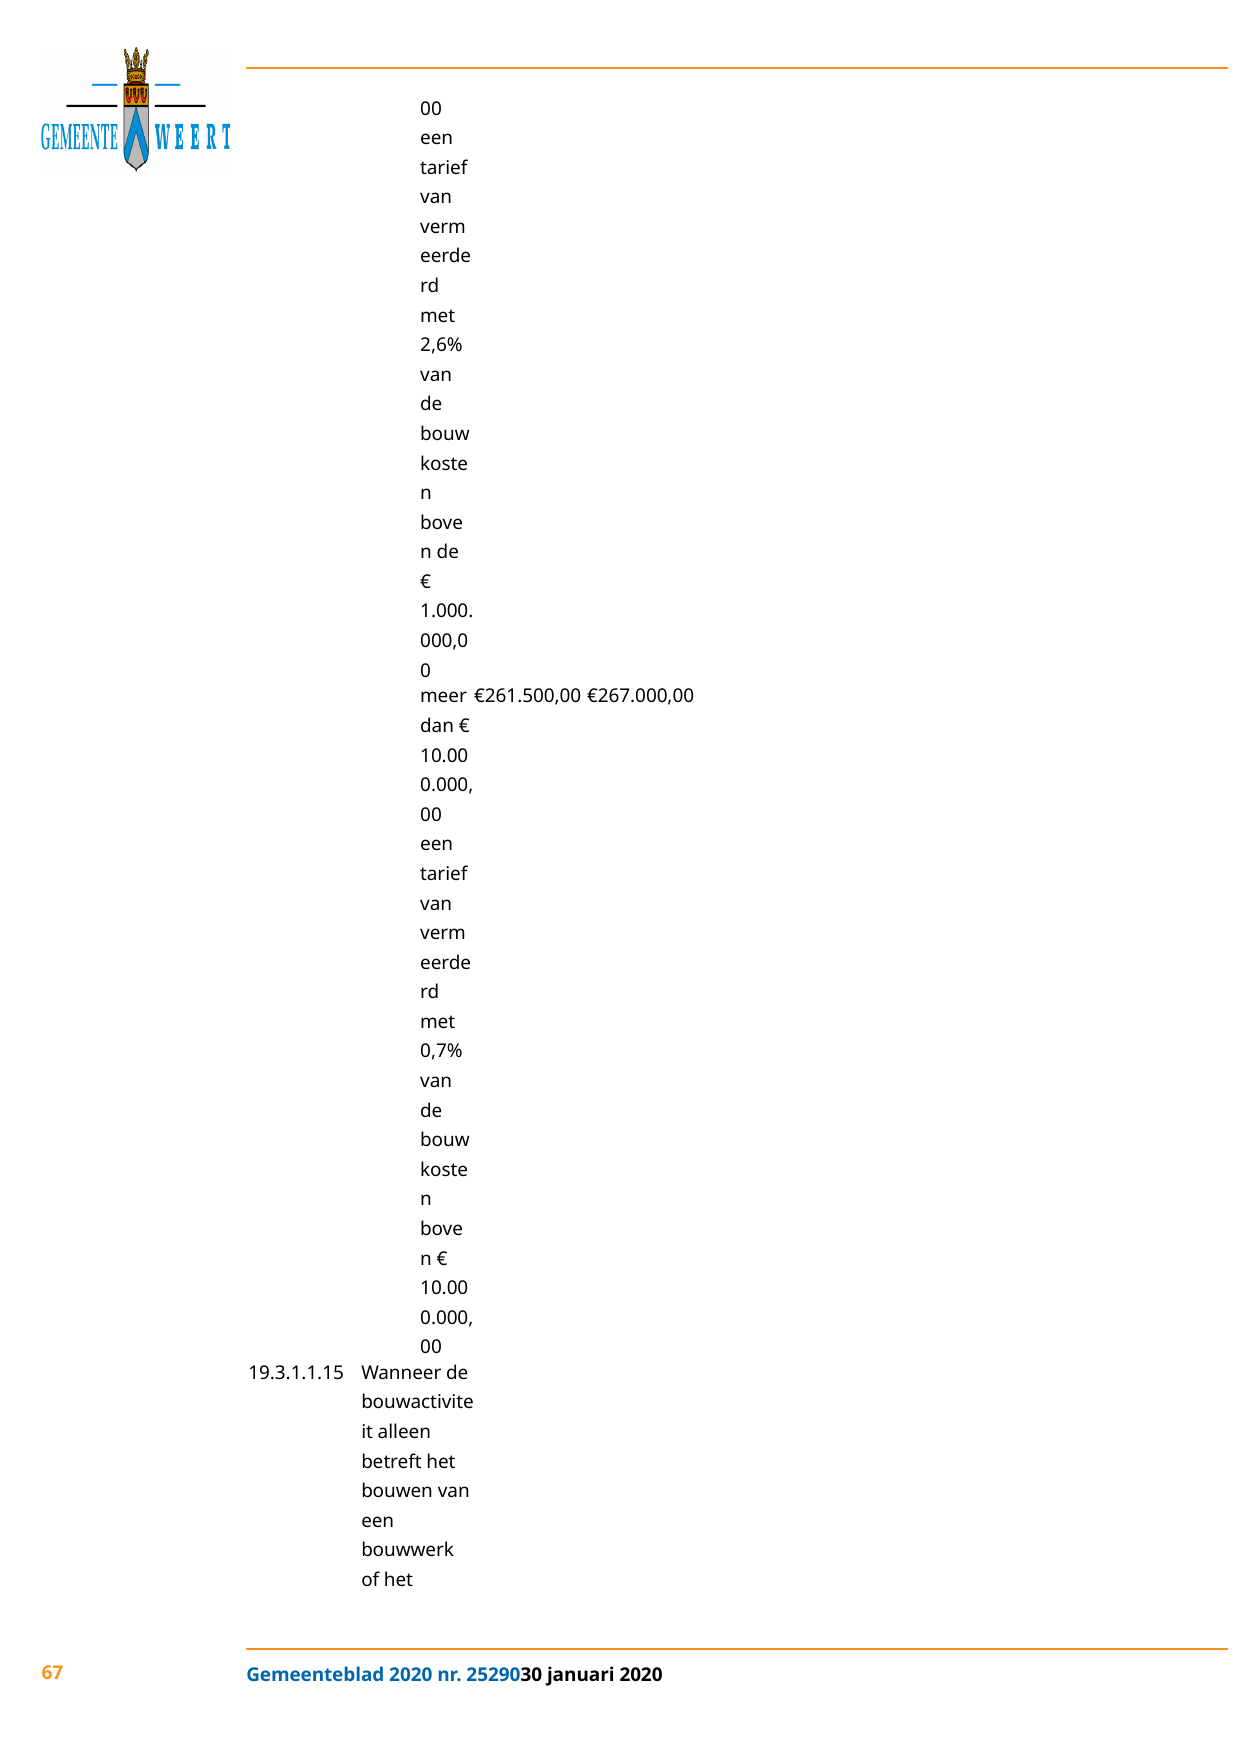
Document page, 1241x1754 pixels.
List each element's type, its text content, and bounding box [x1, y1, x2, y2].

table_cell [474, 1359, 587, 1592]
table_cell €267.000,00 [587, 683, 700, 1359]
table_cell [248, 95, 361, 683]
table_cell [587, 1359, 700, 1592]
table_cell 19.3.1.1.15 [248, 1359, 361, 1592]
table_cell [587, 95, 700, 683]
table_cell €261.500,00 [474, 683, 587, 1359]
table_cell meer dan € 10.000.000,00 een tarief van vermeerderd met 0,7% van de bouwkosten boven € 10.000.000,00 [361, 683, 474, 1359]
table_cell [474, 95, 587, 683]
table_cell Wanneer de bouwactiviteit alleen betreft het bouwen van een bouwwerk of het [361, 1359, 474, 1592]
table_cell [248, 683, 361, 1359]
table_cell 00 een tarief van vermeerderd met 2,6% van de bouwkosten boven de € 1.000.000,00 [361, 95, 474, 683]
picture [41, 47, 231, 172]
